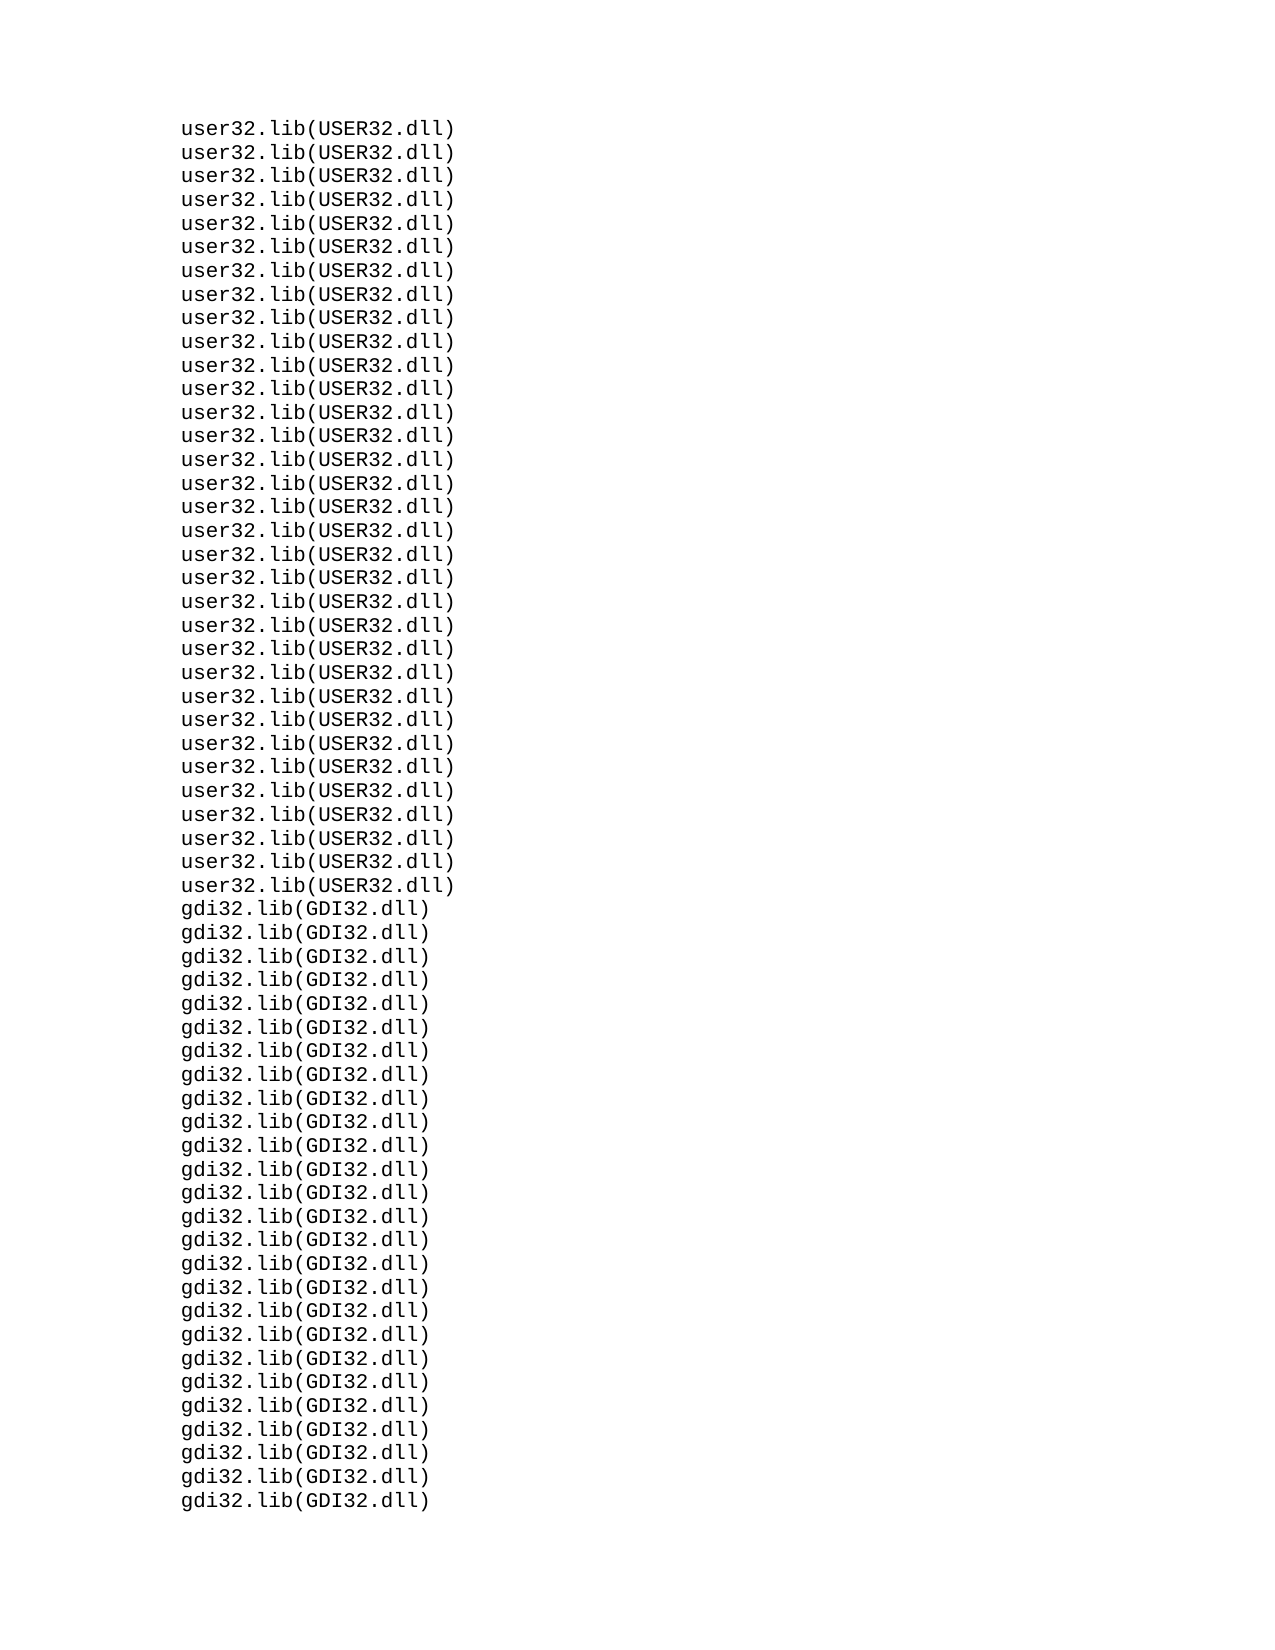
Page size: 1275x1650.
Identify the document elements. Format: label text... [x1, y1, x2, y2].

text user32.lib(USER32.dll) [118, 473, 1157, 496]
text user32.lib(USER32.dll) [118, 260, 1157, 284]
text gdi32.lib(GDI32.dll) [118, 1489, 1157, 1513]
text user32.lib(USER32.dll) [118, 615, 1157, 638]
text gdi32.lib(GDI32.dll) [118, 1135, 1157, 1158]
text user32.lib(USER32.dll) [118, 213, 1157, 236]
text user32.lib(USER32.dll) [118, 851, 1157, 875]
text user32.lib(USER32.dll) [118, 354, 1157, 378]
text gdi32.lib(GDI32.dll) [118, 1158, 1157, 1182]
text user32.lib(USER32.dll) [118, 757, 1157, 780]
text gdi32.lib(GDI32.dll) [118, 1253, 1157, 1277]
text gdi32.lib(GDI32.dll) [118, 993, 1157, 1017]
text user32.lib(USER32.dll) [118, 567, 1157, 591]
text user32.lib(USER32.dll) [118, 189, 1157, 213]
text user32.lib(USER32.dll) [118, 591, 1157, 615]
text user32.lib(USER32.dll) [118, 686, 1157, 709]
text gdi32.lib(GDI32.dll) [118, 1419, 1157, 1442]
text user32.lib(USER32.dll) [118, 804, 1157, 827]
text gdi32.lib(GDI32.dll) [118, 898, 1157, 922]
text gdi32.lib(GDI32.dll) [118, 1206, 1157, 1229]
text gdi32.lib(GDI32.dll) [118, 1040, 1157, 1064]
text user32.lib(USER32.dll) [118, 142, 1157, 165]
text gdi32.lib(GDI32.dll) [118, 946, 1157, 969]
text gdi32.lib(GDI32.dll) [118, 1371, 1157, 1395]
text gdi32.lib(GDI32.dll) [118, 969, 1157, 993]
text gdi32.lib(GDI32.dll) [118, 1088, 1157, 1111]
text gdi32.lib(GDI32.dll) [118, 1324, 1157, 1348]
text gdi32.lib(GDI32.dll) [118, 1111, 1157, 1135]
text user32.lib(USER32.dll) [118, 827, 1157, 851]
text user32.lib(USER32.dll) [118, 307, 1157, 331]
text gdi32.lib(GDI32.dll) [118, 922, 1157, 946]
text user32.lib(USER32.dll) [118, 426, 1157, 449]
text gdi32.lib(GDI32.dll) [118, 1395, 1157, 1419]
text user32.lib(USER32.dll) [118, 496, 1157, 520]
text user32.lib(USER32.dll) [118, 520, 1157, 544]
text gdi32.lib(GDI32.dll) [118, 1064, 1157, 1088]
text gdi32.lib(GDI32.dll) [118, 1182, 1157, 1206]
text gdi32.lib(GDI32.dll) [118, 1300, 1157, 1324]
text user32.lib(USER32.dll) [118, 284, 1157, 307]
text user32.lib(USER32.dll) [118, 709, 1157, 733]
text gdi32.lib(GDI32.dll) [118, 1277, 1157, 1300]
text user32.lib(USER32.dll) [118, 236, 1157, 260]
text gdi32.lib(GDI32.dll) [118, 1017, 1157, 1040]
text user32.lib(USER32.dll) [118, 638, 1157, 662]
text user32.lib(USER32.dll) [118, 449, 1157, 473]
text gdi32.lib(GDI32.dll) [118, 1348, 1157, 1371]
text gdi32.lib(GDI32.dll) [118, 1466, 1157, 1489]
text user32.lib(USER32.dll) [118, 780, 1157, 804]
text user32.lib(USER32.dll) [118, 118, 1157, 142]
text gdi32.lib(GDI32.dll) [118, 1442, 1157, 1466]
text user32.lib(USER32.dll) [118, 378, 1157, 402]
text gdi32.lib(GDI32.dll) [118, 1229, 1157, 1253]
text user32.lib(USER32.dll) [118, 544, 1157, 567]
text user32.lib(USER32.dll) [118, 662, 1157, 686]
text user32.lib(USER32.dll) [118, 402, 1157, 426]
text user32.lib(USER32.dll) [118, 165, 1157, 189]
text user32.lib(USER32.dll) [118, 733, 1157, 757]
text user32.lib(USER32.dll) [118, 875, 1157, 898]
text user32.lib(USER32.dll) [118, 331, 1157, 354]
